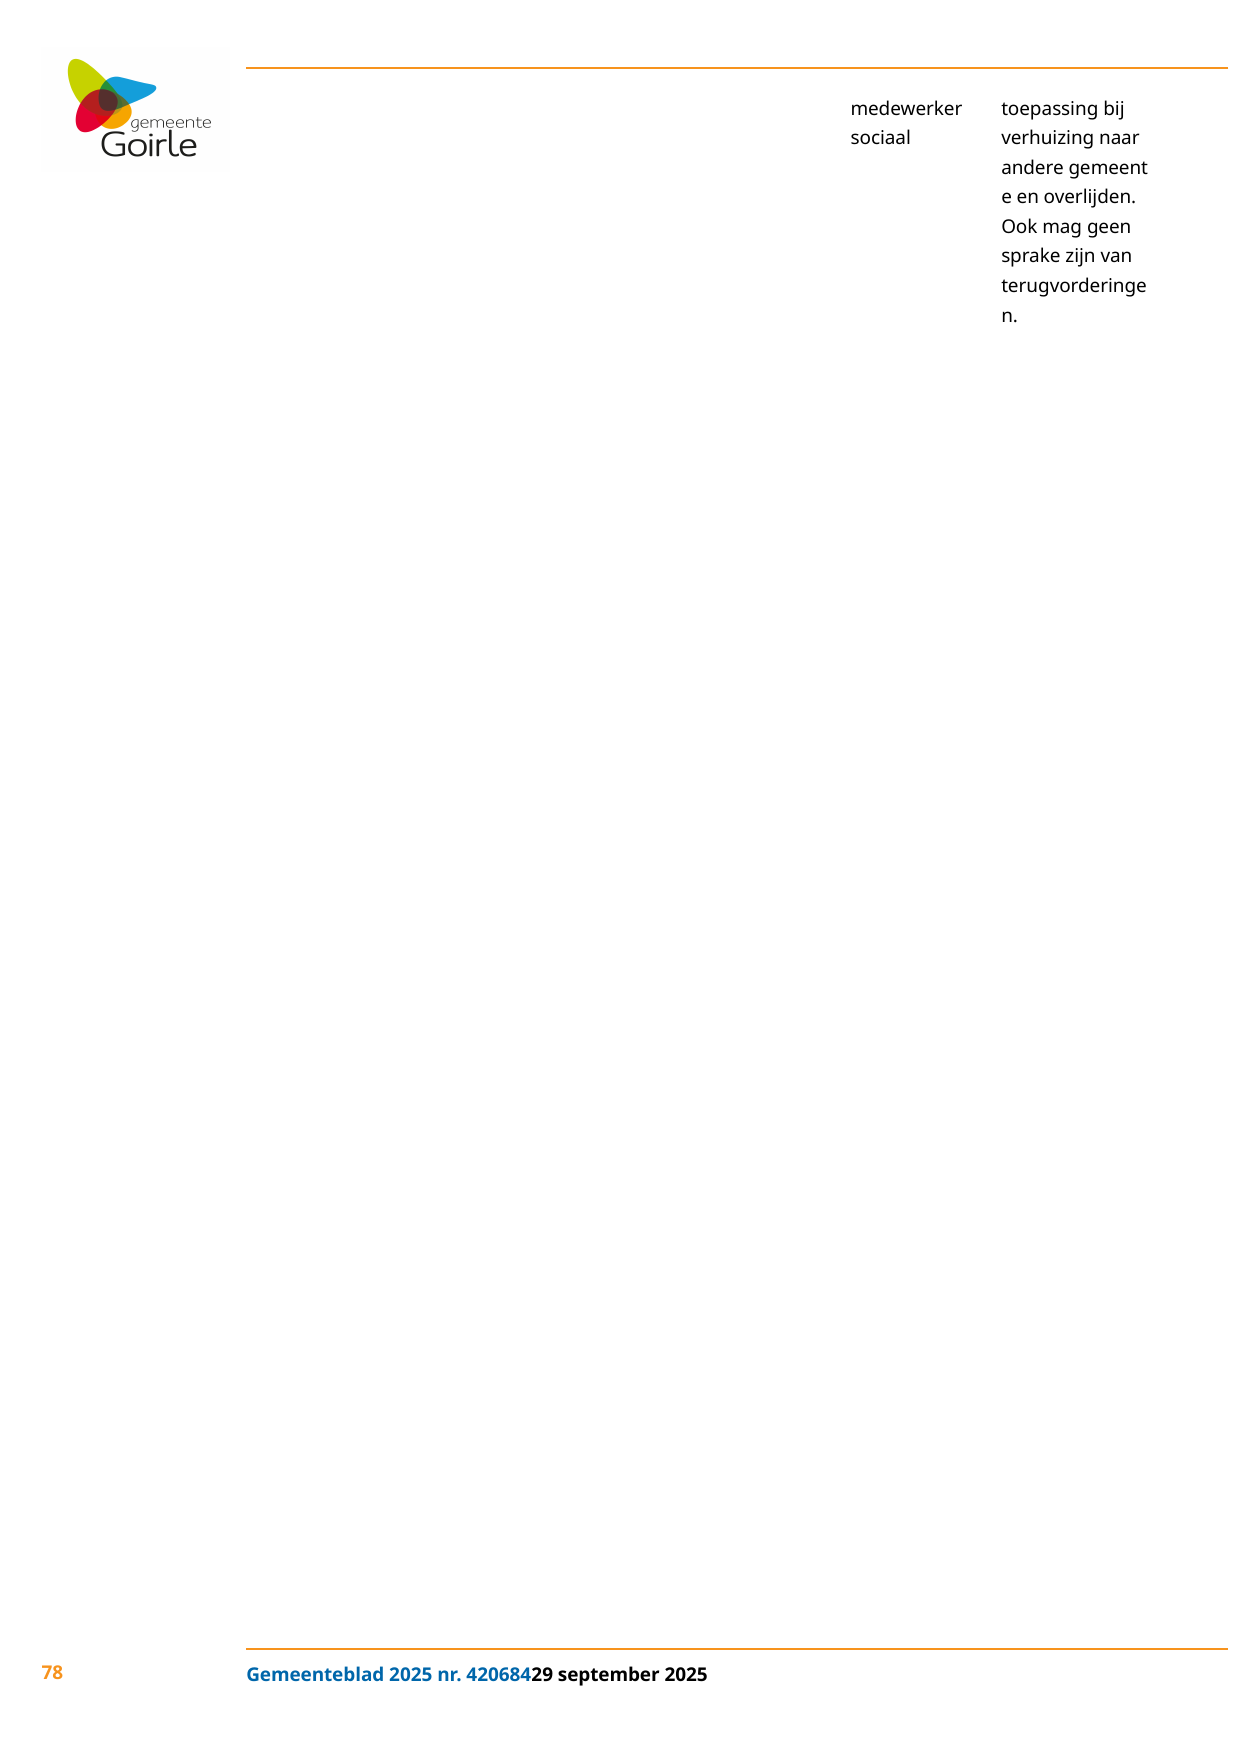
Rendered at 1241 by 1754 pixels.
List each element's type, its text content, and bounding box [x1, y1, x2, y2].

table_cell toepassing bij verhuizing naar andere gemeente en overlijden. Ook mag geen sprake zijn van terugvorderingen. [1001, 95, 1152, 328]
picture [41, 47, 231, 172]
table_cell [700, 95, 850, 328]
table_cell [248, 95, 398, 328]
table_cell medewerker sociaal [850, 95, 1001, 328]
table_cell [549, 95, 700, 328]
table_cell [399, 95, 549, 328]
